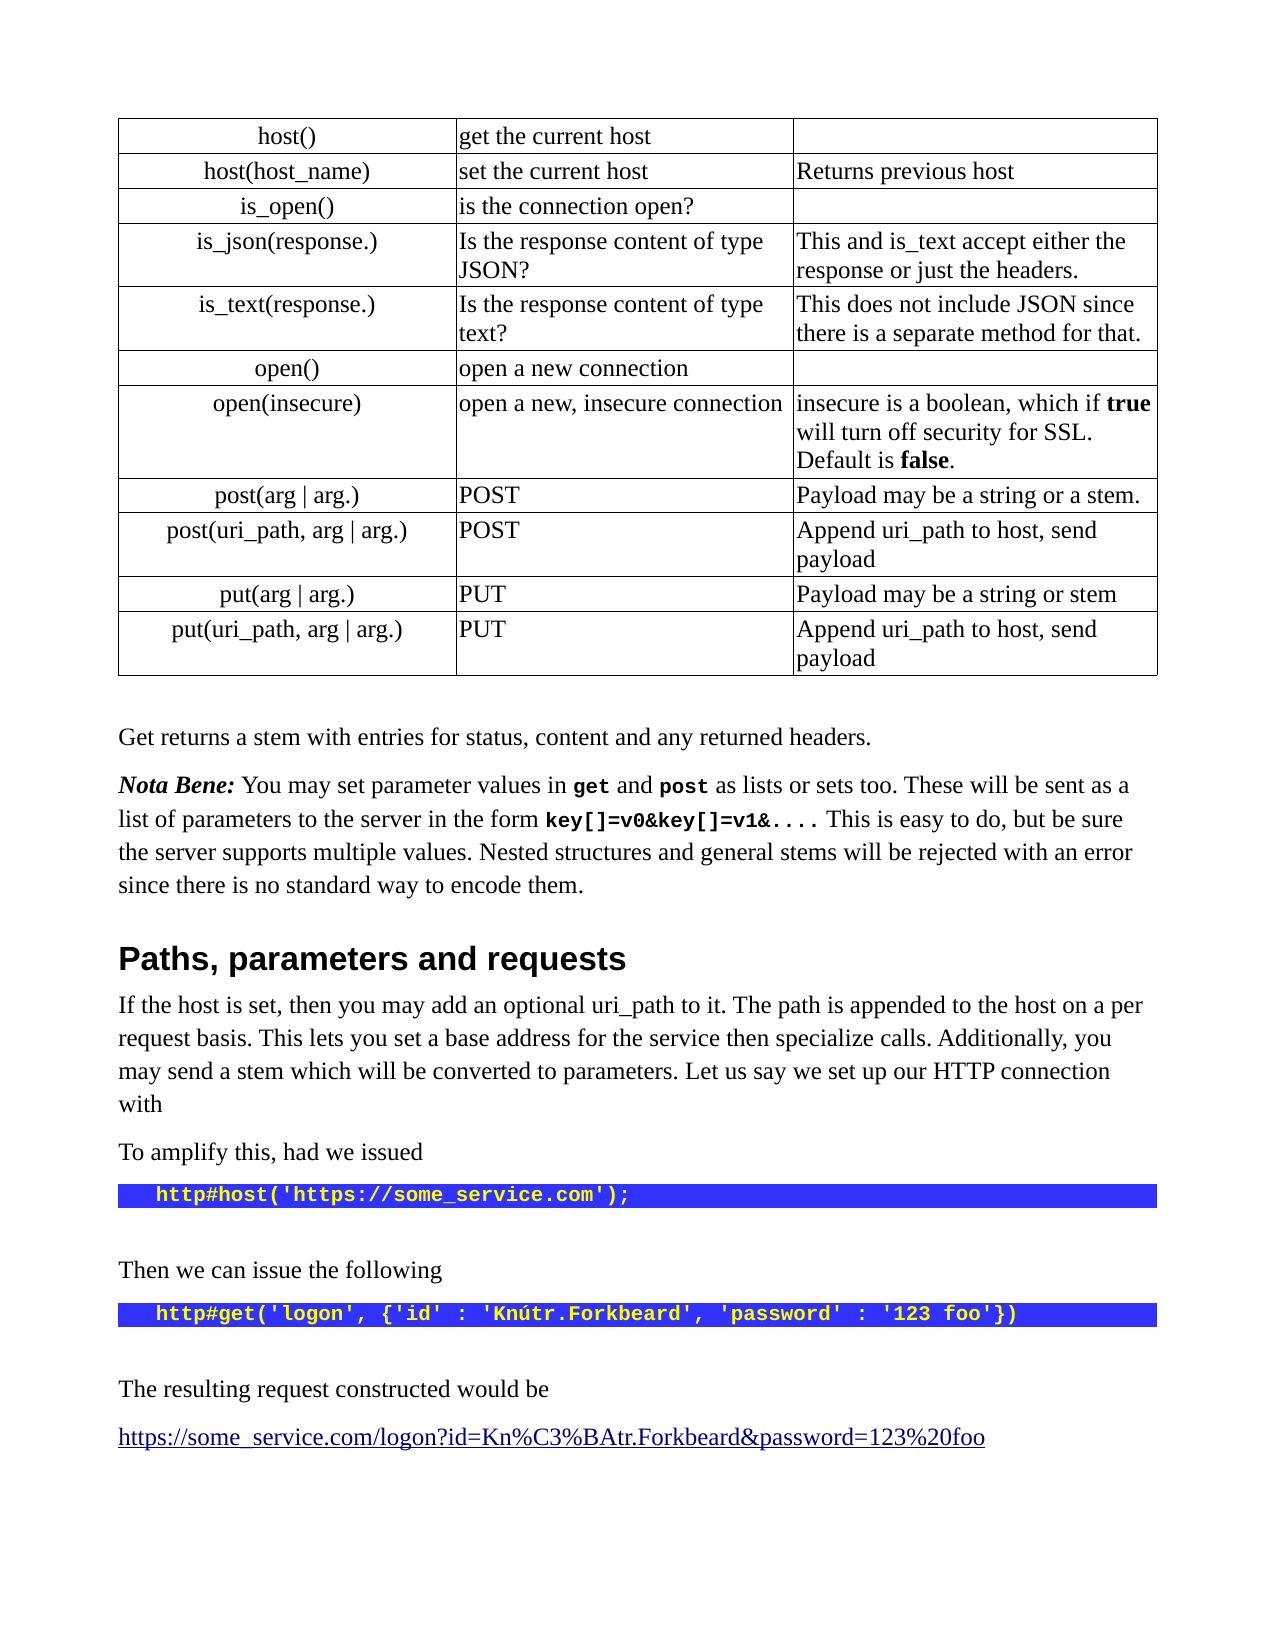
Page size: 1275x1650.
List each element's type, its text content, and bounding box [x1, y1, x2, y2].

table_cell host() [119, 119, 456, 153]
table_cell Returns previous host [794, 154, 1157, 188]
table_cell [794, 351, 1157, 385]
text Get returns a stem with entries for status, content and any returned headers. [118, 722, 1157, 751]
text Then we can issue the following [118, 1256, 1157, 1284]
table_cell open a new, insecure connection [457, 386, 793, 477]
table_cell PUT [457, 577, 793, 611]
table_cell Is the response content of type text? [457, 287, 793, 350]
table_cell is_text(response.) [119, 287, 456, 350]
table_cell This does not include JSON since there is a separate method for that. [794, 287, 1157, 350]
table_cell [794, 189, 1157, 223]
text Nota Bene: You may set parameter values in get and post as lists or sets too. These will be sent as a list of parameters to the server in the form key[]=v0&key[]=v1&.... This is easy to do, but be sure the server supports multiple values. Nested structures and general stems will be rejected with an error since there is no standard way to encode them. [118, 770, 1157, 899]
table_cell Is the response content of type JSON? [457, 224, 793, 286]
table_cell PUT [457, 612, 793, 674]
table_cell post(arg | arg.) [119, 479, 456, 512]
table_cell open() [119, 351, 456, 385]
table_cell [794, 119, 1157, 153]
table_cell open a new connection [457, 351, 793, 385]
table_cell put(uri_path, arg | arg.) [119, 612, 456, 674]
table_cell This and is_text accept either the response or just the headers. [794, 224, 1157, 286]
table_cell put(arg | arg.) [119, 577, 456, 611]
text http#host('https://some_service.com'); [118, 1184, 1157, 1208]
table_cell Payload may be a string or stem [794, 577, 1157, 611]
text If the host is set, then you may add an optional uri_path to it. The path is appended to the host on a per request basis. This lets you set a base address for the service then specialize calls. Additionally, you may send a stem which will be converted to parameters. Let us say we set up our HTTP connection with [118, 990, 1157, 1118]
table_cell is_json(response.) [119, 224, 456, 286]
subtitle Paths, parameters and requests [118, 939, 1157, 978]
text https://some_service.com/logon?id=Kn%C3%BAtr.Forkbeard&password=123%20foo [118, 1422, 1157, 1451]
table_cell POST [457, 513, 793, 576]
table_cell is_open() [119, 189, 456, 223]
table_cell insecure is a boolean, which if true will turn off security for SSL. Default is false. [794, 386, 1157, 477]
text The resulting request constructed would be [118, 1374, 1157, 1403]
table_cell POST [457, 479, 793, 512]
table_cell open(insecure) [119, 386, 456, 477]
table_cell Append uri_path to host, send payload [794, 513, 1157, 576]
table_cell is the connection open? [457, 189, 793, 223]
table_cell host(host_name) [119, 154, 456, 188]
table_cell Payload may be a string or a stem. [794, 479, 1157, 512]
text http#get('logon', {'id' : 'Knútr.Forkbeard', 'password' : '123 foo'}) [118, 1303, 1157, 1327]
text To amplify this, had we issued [118, 1137, 1157, 1166]
table_cell set the current host [457, 154, 793, 188]
table_cell post(uri_path, arg | arg.) [119, 513, 456, 576]
table_cell get the current host [457, 119, 793, 153]
table_cell Append uri_path to host, send payload [794, 612, 1157, 674]
